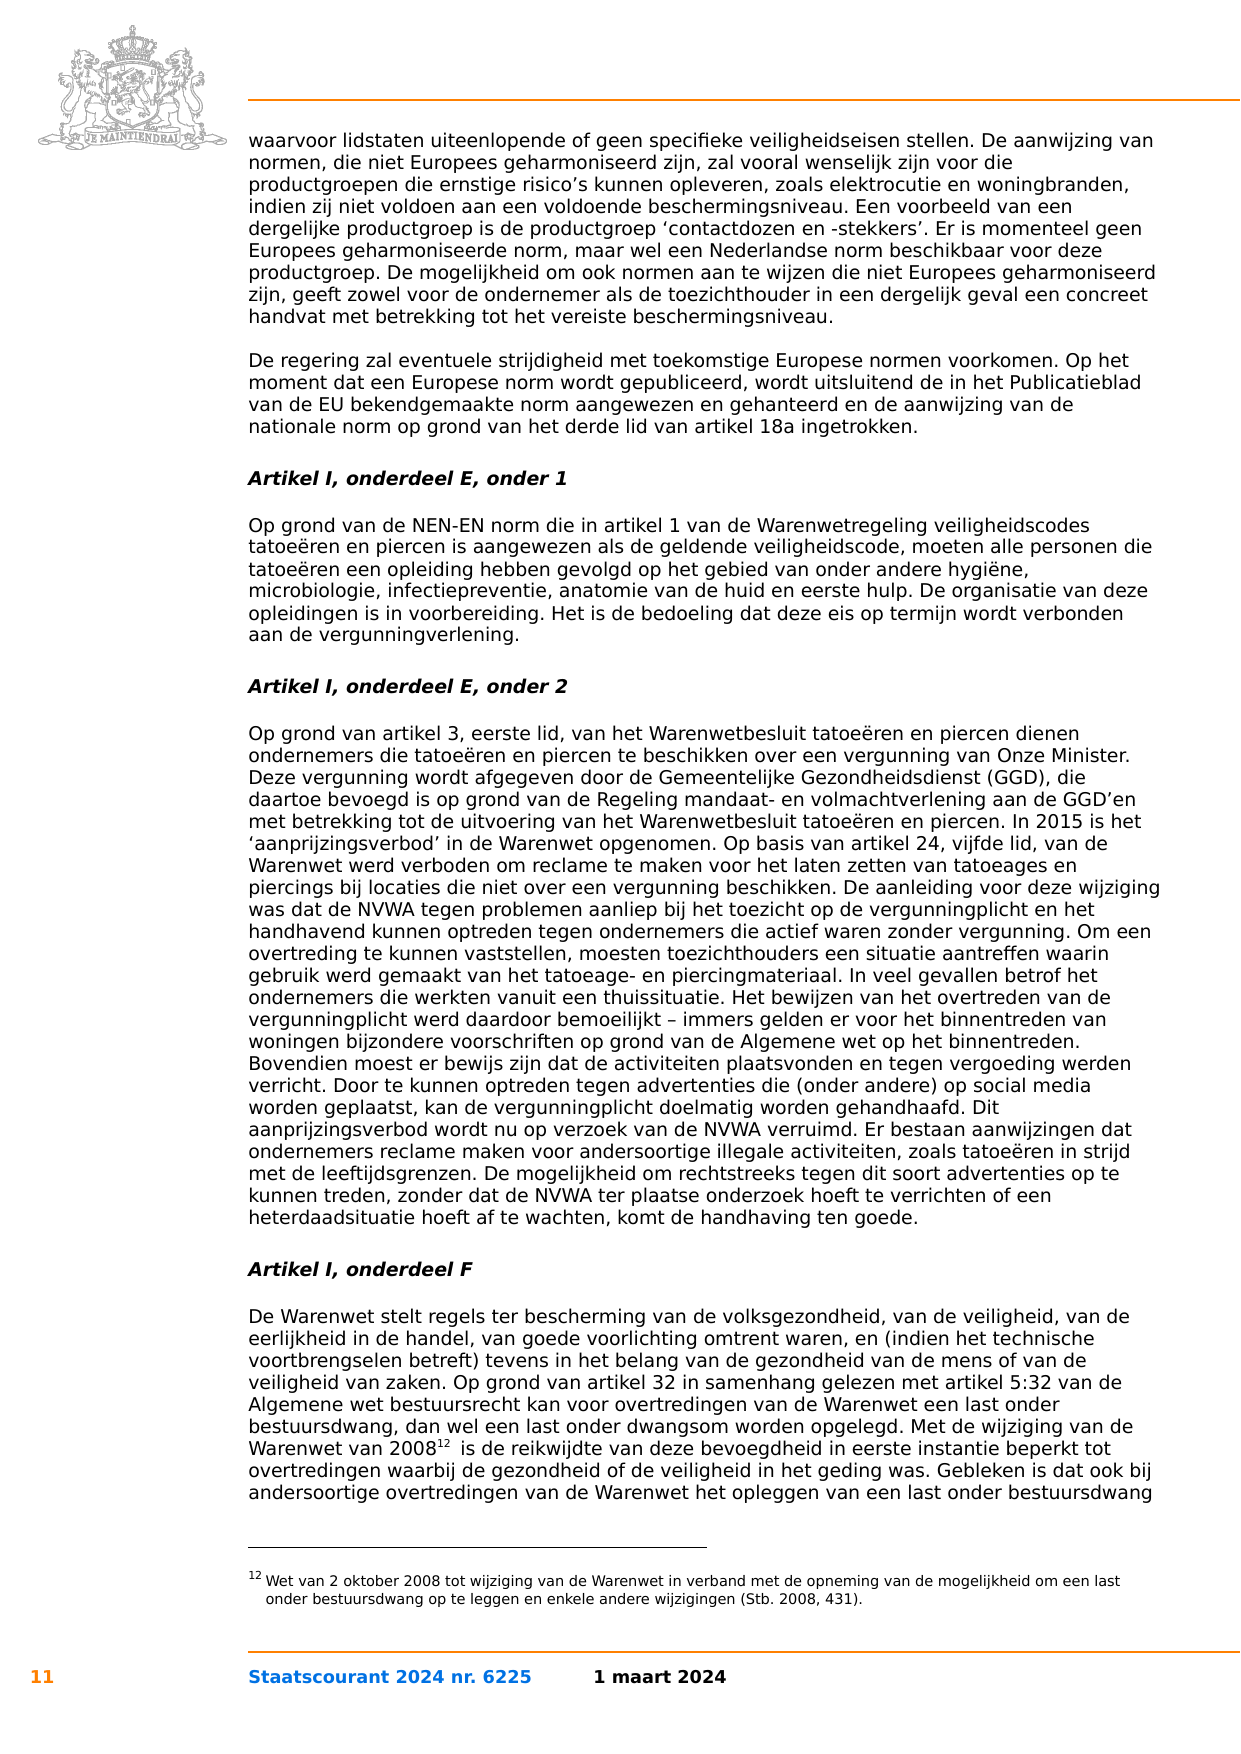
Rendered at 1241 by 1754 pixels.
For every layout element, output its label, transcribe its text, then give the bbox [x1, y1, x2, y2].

subtitle Artikel I, onderdeel F [248, 1259, 1163, 1281]
text De Warenwet stelt regels ter bescherming van de volksgezondheid, van de veiligheid, van de eerlijkheid in de handel, van goede voorlichting omtrent waren, en (indien het technische voortbrengselen betreft) tevens in het belang van de gezondheid van de mens of van de veiligheid van zaken. Op grond van artikel 32 in samenhang gelezen met artikel 5:32 van de Algemene wet bestuursrecht kan voor overtredingen van de Warenwet een last onder bestuursdwang, dan wel een last onder dwangsom worden opgelegd. Met de wijziging van de Warenwet van 2008 is de reikwijdte van deze bevoegdheid in eerste instantie beperkt tot overtredingen waarbij de gezondheid of de veiligheid in het geding was. Gebleken is dat ook bij andersoortige overtredingen van de Warenwet het opleggen van een last onder bestuursdwang [248, 1306, 1163, 1504]
text Op grond van de NEN-EN norm die in artikel 1 van de Warenwetregeling veiligheidscodes tatoeëren en piercen is aangewezen als de geldende veiligheidscode, moeten alle personen die tatoeëren een opleiding hebben gevolgd op het gebied van onder andere hygiëne, microbiologie, infectiepreventie, anatomie van de huid en eerste hulp. De organisatie van deze opleidingen is in voorbereiding. Het is de bedoeling dat deze eis op termijn wordt verbonden aan de vergunningverlening. [248, 514, 1163, 646]
text De regering zal eventuele strijdigheid met toekomstige Europese normen voorkomen. Op het moment dat een Europese norm wordt gepubliceerd, wordt uitsluitend de in het Publicatieblad van de EU bekendgemaakte norm aangewezen en gehanteerd en de aanwijzing van de nationale norm op grond van het derde lid van artikel 18a ingetrokken. [248, 349, 1163, 437]
picture [38, 25, 227, 150]
text Op grond van artikel 3, eerste lid, van het Warenwetbesluit tatoeëren en piercen dienen ondernemers die tatoeëren en piercen te beschikken over een vergunning van Onze Minister. Deze vergunning wordt afgegeven door de Gemeentelijke Gezondheidsdienst (GGD), die daartoe bevoegd is op grond van de Regeling mandaat- en volmachtverlening aan de GGD’en met betrekking tot de uitvoering van het Warenwetbesluit tatoeëren en piercen. In 2015 is het ‘aanprijzingsverbod’ in de Warenwet opgenomen. Op basis van artikel 24, vijfde lid, van de Warenwet werd verboden om reclame te maken voor het laten zetten van tatoeages en piercings bij locaties die niet over een vergunning beschikken. De aanleiding voor deze wijziging was dat de NVWA tegen problemen aanliep bij het toezicht op de vergunningplicht en het handhavend kunnen optreden tegen ondernemers die actief waren zonder vergunning. Om een overtreding te kunnen vaststellen, moesten toezichthouders een situatie aantreffen waarin gebruik werd gemaakt van het tatoeage- en piercingmateriaal. In veel gevallen betrof het ondernemers die werkten vanuit een thuissituatie. Het bewijzen van het overtreden van de vergunningplicht werd daardoor bemoeilijkt – immers gelden er voor het binnentreden van woningen bijzondere voorschriften op grond van de Algemene wet op het binnentreden. Bovendien moest er bewijs zijn dat de activiteiten plaatsvonden en tegen vergoeding werden verricht. Door te kunnen optreden tegen advertenties die (onder andere) op social media worden geplaatst, kan de vergunningplicht doelmatig worden gehandhaafd. Dit aanprijzingsverbod wordt nu op verzoek van de NVWA verruimd. Er bestaan aanwijzingen dat ondernemers reclame maken voor andersoortige illegale activiteiten, zoals tatoeëren in strijd met de leeftijdsgrenzen. De mogelijkheid om rechtstreeks tegen dit soort advertenties op te kunnen treden, zonder dat de NVWA ter plaatse onderzoek hoeft te verrichten of een heterdaadsituatie hoeft af te wachten, komt de handhaving ten goede. [248, 723, 1163, 1229]
text waarvoor lidstaten uiteenlopende of geen specifieke veiligheidseisen stellen. De aanwijzing van normen, die niet Europees geharmoniseerd zijn, zal vooral wenselijk zijn voor die productgroepen die ernstige risico’s kunnen opleveren, zoals elektrocutie en woningbranden, indien zij niet voldoen aan een voldoende beschermingsniveau. Een voorbeeld van een dergelijke productgroep is de productgroep ‘contactdozen en -stekkers’. Er is momenteel geen Europees geharmoniseerde norm, maar wel een Nederlandse norm beschikbaar voor deze productgroep. De mogelijkheid om ook normen aan te wijzen die niet Europees geharmoniseerd zijn, geeft zowel voor de ondernemer als de toezichthouder in een dergelijk geval een concreet handvat met betrekking tot het vereiste beschermingsniveau. [248, 130, 1163, 328]
subtitle Artikel I, onderdeel E, onder 1 [248, 467, 1163, 489]
text Wet van 2 oktober 2008 tot wijziging van de Warenwet in verband met de opneming van de mogelijkheid om een last onder bestuursdwang op te leggen en enkele andere wijzigingen (Stb. 2008, 431). [248, 1569, 1163, 1608]
subtitle Artikel I, onderdeel E, onder 2 [248, 676, 1163, 698]
